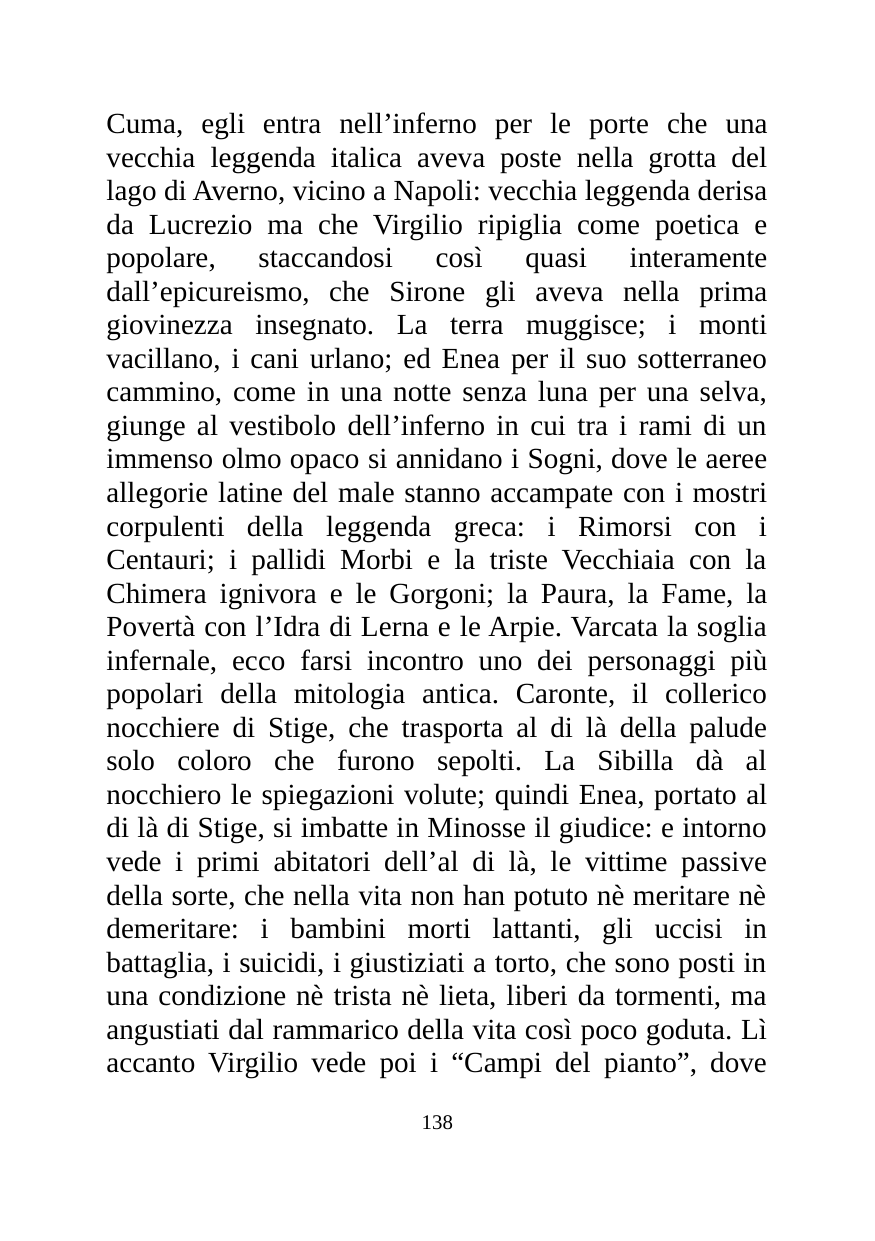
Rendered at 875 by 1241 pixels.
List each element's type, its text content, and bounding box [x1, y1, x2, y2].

text Cuma, egli entra nell’inferno per le porte che una vecchia leggenda italica aveva poste nella grotta del lago di Averno, vicino a Napoli: vecchia leggenda derisa da Lucrezio ma che Virgilio ripiglia come poetica e popolare, staccandosi così quasi interamente dall’epicureismo, che Sirone gli aveva nella prima giovinezza insegnato. La terra muggisce; i monti vacillano, i cani urlano; ed Enea per il suo sotterraneo cammino, come in una notte senza luna per una selva, giunge al vestibolo dell’inferno in cui tra i rami di un immenso olmo opaco si annidano i Sogni, dove le aeree allegorie latine del male stanno accampate con i mostri corpulenti della leggenda greca: i Rimorsi con i Centauri; i pallidi Morbi e la triste Vecchiaia con la Chimera ignivora e le Gorgoni; la Paura, la Fame, la Povertà con l’Idra di Lerna e le Arpie. Varcata la soglia infernale, ecco farsi incontro uno dei personaggi più popolari della mitologia antica. Caronte, il collerico nocchiere di Stige, che trasporta al di là della palude solo coloro che furono sepolti. La Sibilla dà al nocchiero le spiegazioni volute; quindi Enea, portato al di là di Stige, si imbatte in Minosse il giudice: e intorno vede i primi abitatori dell’al di là, le vittime passive della sorte, che nella vita non han potuto nè meritare nè demeritare: i bambini morti lattanti, gli uccisi in battaglia, i suicidi, i giustiziati a torto, che sono posti in una condizione nè trista nè lieta, liberi da tormenti, ma angustiati dal rammarico della vita così poco goduta. Lì accanto Virgilio vede poi i “Campi del pianto”, dove [106, 106, 768, 1079]
